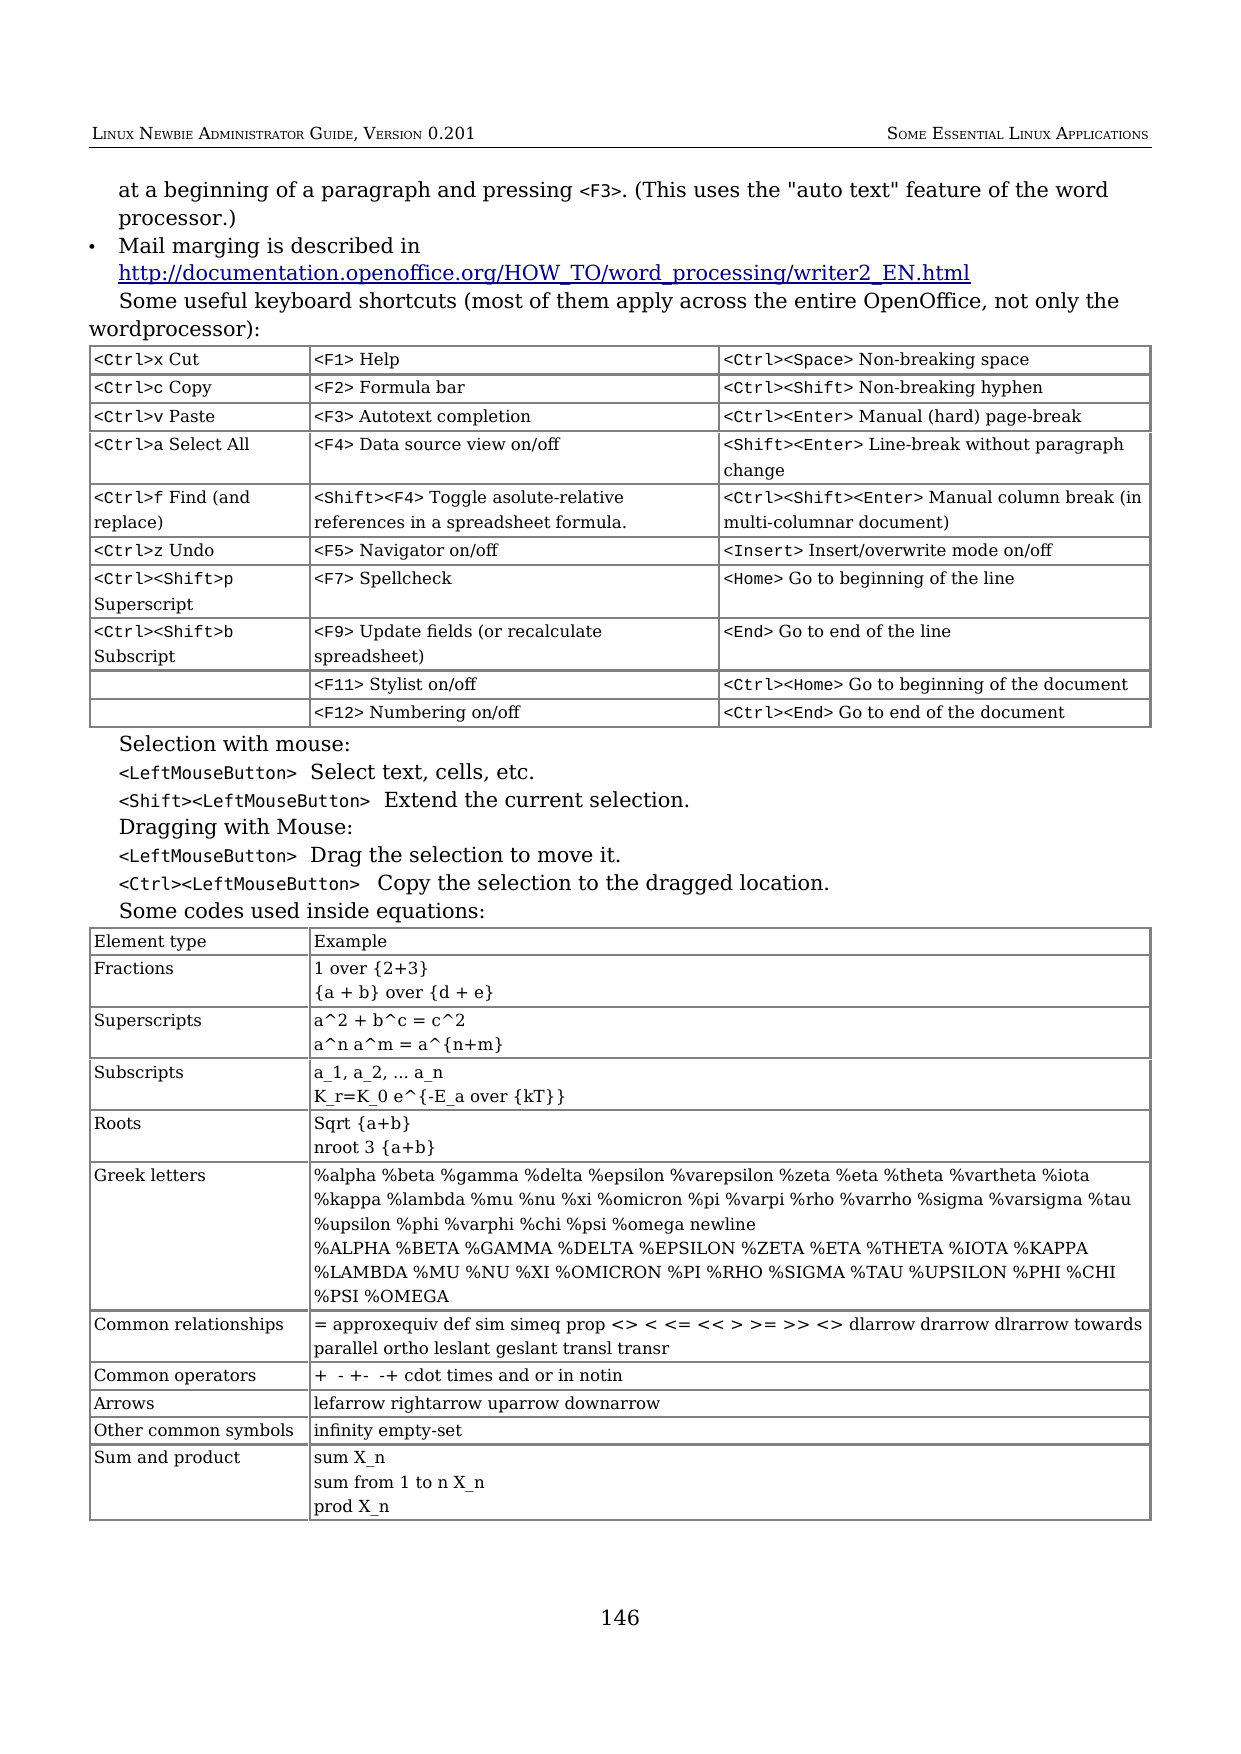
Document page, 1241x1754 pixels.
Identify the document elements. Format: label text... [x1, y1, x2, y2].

table_cell <Shift><Enter> Line-break without paragraph change [720, 433, 1149, 483]
text Some useful keyboard shortcuts (most of them apply across the entire OpenOffice, not only the wordprocessor): [88, 289, 1152, 341]
table_cell sum X_n sum from 1 to n X_n prod X_n [311, 1446, 1149, 1519]
table_cell <Shift><F4> Toggle asolute-relative references in a spreadsheet formula. [311, 485, 718, 536]
table_cell <Ctrl>z Undo [91, 538, 309, 564]
table_cell <F9> Update fields (or recalculate spreadsheet) [311, 619, 718, 669]
table_cell <Ctrl><Shift><Enter> Manual column break (in multi-columnar document) [720, 485, 1149, 536]
table_header <F1> Help [311, 347, 718, 373]
table_header <Ctrl><Space> Non-breaking space [720, 347, 1149, 373]
table_cell a^2 + b^c = c^2 a^n a^m = a^{n+m} [311, 1008, 1149, 1057]
table_cell <Ctrl><Home> Go to beginning of the document [720, 672, 1149, 698]
table_cell <Ctrl>v Paste [91, 404, 309, 430]
table_header <Ctrl>x Cut [91, 347, 309, 373]
text <LeftMouseButton> Select text, cells, etc. [88, 760, 1152, 784]
text <Shift><LeftMouseButton> Extend the current selection. [88, 788, 1152, 812]
table_cell Sum and product [91, 1446, 308, 1519]
table_cell a_1, a_2, ... a_n K_r=K_0 e^{-E_a over {kT}} [311, 1060, 1149, 1109]
table_cell Greek letters [91, 1163, 308, 1309]
table_cell [91, 700, 309, 726]
text Some codes used inside equations: [88, 899, 1152, 923]
table_cell <F5> Navigator on/off [311, 538, 718, 564]
table_cell <F7> Spellcheck [311, 566, 718, 617]
list at a beginning of a paragraph and pressing <F3>. (This uses the "auto text" feature of the word processor.) [88, 178, 1152, 230]
table_cell Subscripts [91, 1060, 308, 1109]
table_cell <F2> Formula bar [311, 376, 718, 402]
table_cell <Home> Go to beginning of the line [720, 566, 1149, 617]
table_cell Roots [91, 1111, 308, 1161]
table_cell <Ctrl><Shift>p Superscript [91, 566, 309, 617]
table_cell lefarrow rightarrow uparrow downarrow [311, 1391, 1149, 1416]
table_cell = approxequiv def sim simeq prop <> < <= << > >= >> <> dlarrow drarrow dlrarrow towards parallel ortho leslant geslant transl transr [311, 1312, 1149, 1361]
table_cell <Ctrl>f Find (and replace) [91, 485, 309, 536]
table_cell Fractions [91, 956, 308, 1006]
list Mail marging is described in http://documentation.openoffice.org/HOW_TO/word_processing/writer2_EN.html [88, 234, 1152, 286]
table_cell Arrows [91, 1391, 308, 1416]
text Selection with mouse: [88, 732, 1152, 756]
table_cell [91, 672, 309, 698]
text <Ctrl><LeftMouseButton> Copy the selection to the dragged location. [88, 871, 1152, 895]
table_cell <Ctrl><Enter> Manual (hard) page-break [720, 404, 1149, 430]
table_cell <F4> Data source view on/off [311, 433, 718, 483]
table_header Element type [91, 929, 308, 954]
table_cell Other common symbols [91, 1418, 308, 1443]
table_cell 1 over {2+3} {a + b} over {d + e} [311, 956, 1149, 1006]
table_cell + - +- -+ cdot times and or in notin [311, 1363, 1149, 1389]
text Dragging with Mouse: [88, 816, 1152, 840]
table_cell <F12> Numbering on/off [311, 700, 718, 726]
table_cell <Ctrl>a Select All [91, 433, 309, 483]
table_cell Sqrt {a+b} nroot 3 {a+b} [311, 1111, 1149, 1161]
table_cell Common operators [91, 1363, 308, 1389]
text <LeftMouseButton> Drag the selection to move it. [88, 843, 1152, 868]
table_cell Superscripts [91, 1008, 308, 1057]
table_cell infinity empty-set [311, 1418, 1149, 1443]
table_cell <Ctrl><End> Go to end of the document [720, 700, 1149, 726]
table_cell <Ctrl>c Copy [91, 376, 309, 402]
table_cell <Insert> Insert/overwrite mode on/off [720, 538, 1149, 564]
table_cell <F3> Autotext completion [311, 404, 718, 430]
table_cell <Ctrl><Shift>b Subscript [91, 619, 309, 669]
table_cell <F11> Stylist on/off [311, 672, 718, 698]
table_cell <Ctrl><Shift> Non-breaking hyphen [720, 376, 1149, 402]
table_cell %alpha %beta %gamma %delta %epsilon %varepsilon %zeta %eta %theta %vartheta %iota %kappa %lambda %mu %nu %xi %omicron %pi %varpi %rho %varrho %sigma %varsigma %tau %upsilon %phi %varphi %chi %psi %omega newline %ALPHA %BETA %GAMMA %DELTA %EPSILON %ZETA %ETA %THETA %IOTA %KAPPA %LAMBDA %MU %NU %XI %OMICRON %PI %RHO %SIGMA %TAU %UPSILON %PHI %CHI %PSI %OMEGA [311, 1163, 1149, 1309]
table_cell <End> Go to end of the line [720, 619, 1149, 669]
table_header Example [311, 929, 1149, 954]
table_cell Common relationships [91, 1312, 308, 1361]
